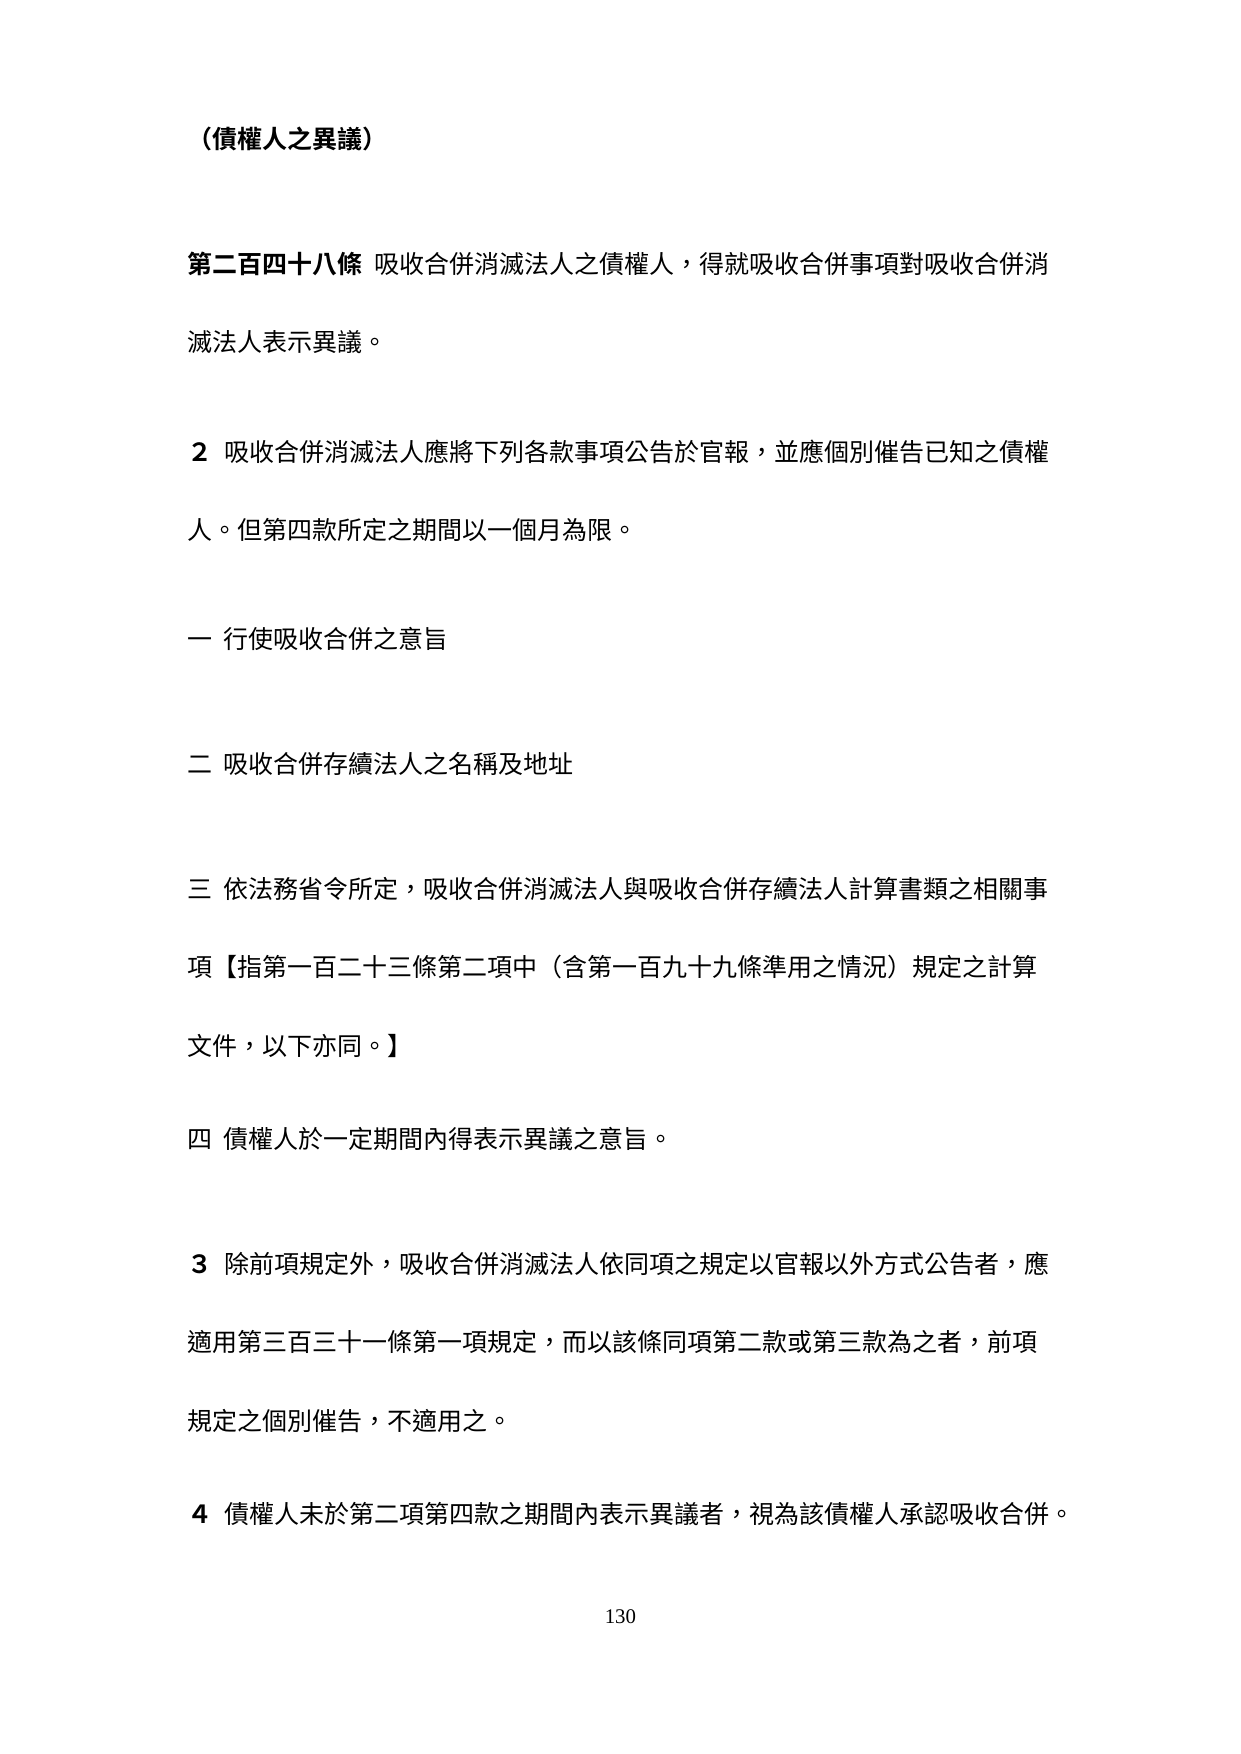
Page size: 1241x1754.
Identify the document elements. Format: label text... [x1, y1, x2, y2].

text （債權人之異議） [187, 96, 1053, 159]
text 一 行使吸收合併之意旨 [187, 596, 1053, 659]
text 四 債權人於一定期間內得表示異議之意旨。 [187, 1096, 1053, 1159]
text ３ 除前項規定外，吸收合併消滅法人依同項之規定以官報以外方式公告者，應適用第三百三十一條第一項規定，而以該條同項第二款或第三款為之者，前項規定之個別催告，不適用之。 [187, 1221, 1053, 1440]
text ４ 債權人未於第二項第四款之期間內表示異議者，視為該債權人承認吸收合併。 [187, 1471, 1053, 1534]
text 第二百四十八條 吸收合併消滅法人之債權人，得就吸收合併事項對吸收合併消滅法人表示異議。 [187, 221, 1053, 362]
text 二 吸收合併存續法人之名稱及地址 [187, 721, 1053, 784]
text ２ 吸收合併消滅法人應將下列各款事項公告於官報，並應個別催告已知之債權人。但第四款所定之期間以一個月為限。 [187, 409, 1053, 549]
text 三 依法務省令所定，吸收合併消滅法人與吸收合併存續法人計算書類之相關事項【指第一百二十三條第二項中（含第一百九十九條準用之情況）規定之計算文件，以下亦同。】 [187, 846, 1053, 1065]
